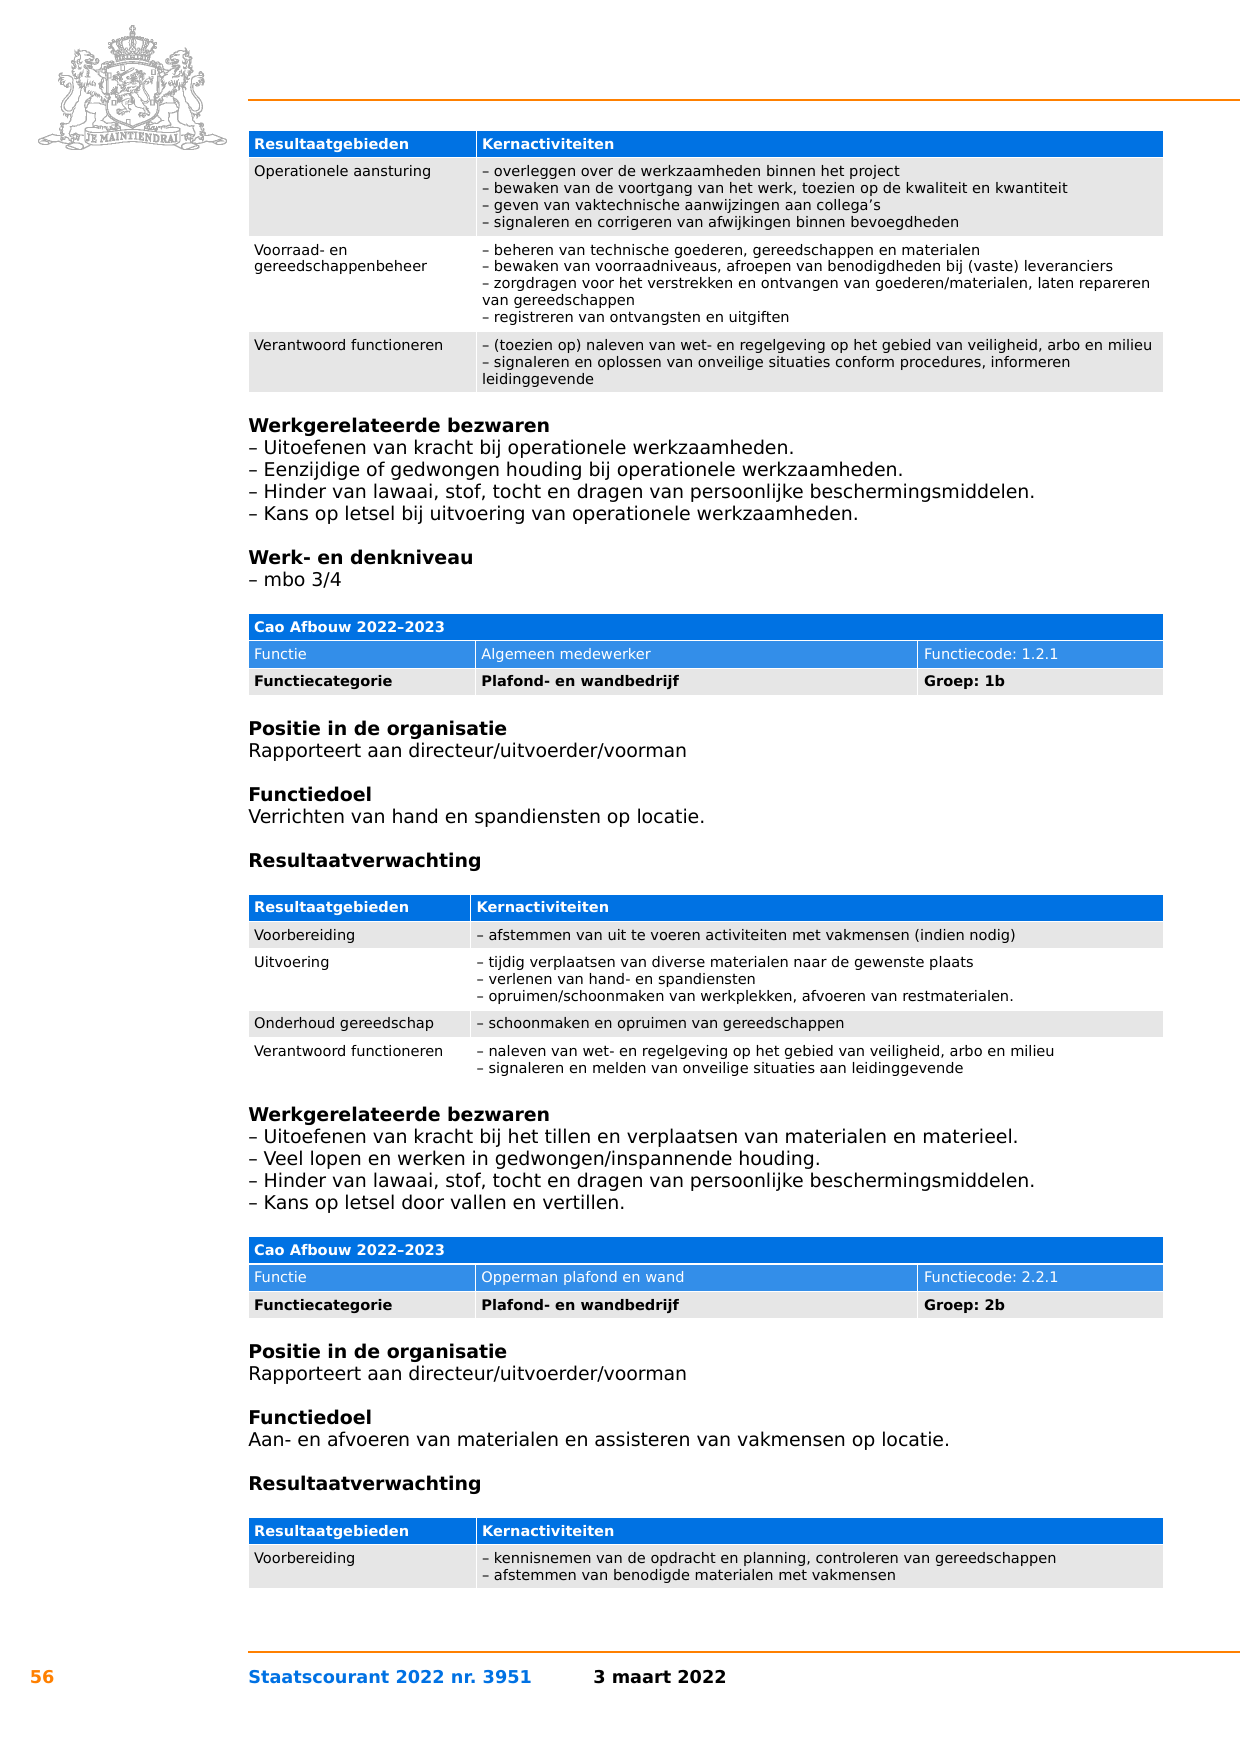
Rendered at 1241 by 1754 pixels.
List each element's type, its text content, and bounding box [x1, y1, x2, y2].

text – Kans op letsel bij uitvoering van operationele werkzaamheden. [248, 503, 1163, 525]
table_cell Onderhoud gereedschap [249, 1011, 470, 1037]
table_cell Functie [249, 1265, 475, 1291]
text Werkgerelateerde bezwaren [248, 415, 1163, 437]
table_cell – kennisnemen van de opdracht en planning, controleren van gereedschappen – afstemmen van benodigde materialen met vakmensen [477, 1545, 1163, 1588]
table_cell Opperman plafond en wand [476, 1265, 917, 1291]
table_cell – afstemmen van uit te voeren activiteiten met vakmensen (indien nodig) [471, 922, 1163, 948]
text – Veel lopen en werken in gedwongen/inspannende houding. [248, 1148, 1163, 1170]
text – Eenzijdige of gedwongen houding bij operationele werkzaamheden. [248, 459, 1163, 481]
table_header Resultaatgebieden [249, 131, 476, 157]
text – mbo 3/4 [248, 569, 1163, 591]
table_cell – (toezien op) naleven van wet- en regelgeving op het gebied van veiligheid, arbo en milieu – signaleren en oplossen van onveilige situaties conform procedures, informeren leidinggevende [477, 332, 1163, 392]
table_cell – schoonmaken en opruimen van gereedschappen [471, 1011, 1163, 1037]
text Resultaatverwachting [248, 1473, 1163, 1495]
text – Uitoefenen van kracht bij operationele werkzaamheden. [248, 437, 1163, 459]
table_header Kernactiviteiten [477, 1518, 1163, 1544]
table_cell Plafond- en wandbedrijf [476, 669, 917, 695]
text Rapporteert aan directeur/uitvoerder/voorman [248, 740, 1163, 762]
table_cell – beheren van technische goederen, gereedschappen en materialen – bewaken van voorraadniveaus, afroepen van benodigdheden bij (vaste) leveranciers – zorgdragen voor het verstrekken en ontvangen van goederen/materialen, laten repareren van gereedschappen – registreren van ontvangsten en uitgiften [477, 237, 1163, 331]
table_cell – tijdig verplaatsen van diverse materialen naar de gewenste plaats – verlenen van hand- en spandiensten – opruimen/schoonmaken van werkplekken, afvoeren van restmaterialen. [471, 949, 1163, 1009]
text Functiedoel [248, 784, 1163, 806]
table_cell Verantwoord functioneren [249, 332, 476, 392]
text Werk- en denkniveau [248, 547, 1163, 569]
text Verrichten van hand en spandiensten op locatie. [248, 806, 1163, 828]
table_header Kernactiviteiten [477, 131, 1163, 157]
text Positie in de organisatie [248, 718, 1163, 740]
picture [38, 25, 227, 150]
table_cell Voorbereiding [249, 922, 470, 948]
table_cell Functiecode: 2.2.1 [918, 1265, 1163, 1291]
table_cell Plafond- en wandbedrijf [476, 1292, 917, 1318]
table_cell – overleggen over de werkzaamheden binnen het project – bewaken van de voortgang van het werk, toezien op de kwaliteit en kwantiteit – geven van vaktechnische aanwijzingen aan collega’s – signaleren en corrigeren van afwijkingen binnen bevoegdheden [477, 158, 1163, 236]
text Aan- en afvoeren van materialen en assisteren van vakmensen op locatie. [248, 1429, 1163, 1451]
table_cell Functiecategorie [249, 669, 475, 695]
table_cell Voorraad- en gereedschappenbeheer [249, 237, 476, 331]
table_cell Groep: 1b [918, 669, 1163, 695]
table_cell Groep: 2b [918, 1292, 1163, 1318]
text – Kans op letsel door vallen en vertillen. [248, 1192, 1163, 1214]
table_cell Functiecategorie [249, 1292, 475, 1318]
table_header Cao Afbouw 2022–2023 [249, 614, 1163, 640]
text Positie in de organisatie [248, 1341, 1163, 1363]
table_header Kernactiviteiten [471, 895, 1163, 921]
table_cell Operationele aansturing [249, 158, 476, 236]
table_cell Verantwoord functioneren [249, 1038, 470, 1081]
table_cell Functie [249, 641, 475, 668]
table_cell Functiecode: 1.2.1 [918, 641, 1163, 668]
text – Hinder van lawaai, stof, tocht en dragen van persoonlijke beschermingsmiddelen. [248, 481, 1163, 503]
table_cell Algemeen medewerker [476, 641, 917, 668]
text – Hinder van lawaai, stof, tocht en dragen van persoonlijke beschermingsmiddelen. [248, 1170, 1163, 1192]
text Werkgerelateerde bezwaren [248, 1104, 1163, 1126]
table_cell – naleven van wet- en regelgeving op het gebied van veiligheid, arbo en milieu – signaleren en melden van onveilige situaties aan leidinggevende [471, 1038, 1163, 1081]
text Resultaatverwachting [248, 849, 1163, 872]
table_header Resultaatgebieden [249, 1518, 476, 1544]
text Functiedoel [248, 1407, 1163, 1429]
text Rapporteert aan directeur/uitvoerder/voorman [248, 1363, 1163, 1385]
text – Uitoefenen van kracht bij het tillen en verplaatsen van materialen en materieel. [248, 1126, 1163, 1148]
table_cell Voorbereiding [249, 1545, 476, 1588]
table_header Cao Afbouw 2022–2023 [249, 1237, 1163, 1263]
table_header Resultaatgebieden [249, 895, 470, 921]
table_cell Uitvoering [249, 949, 470, 1009]
